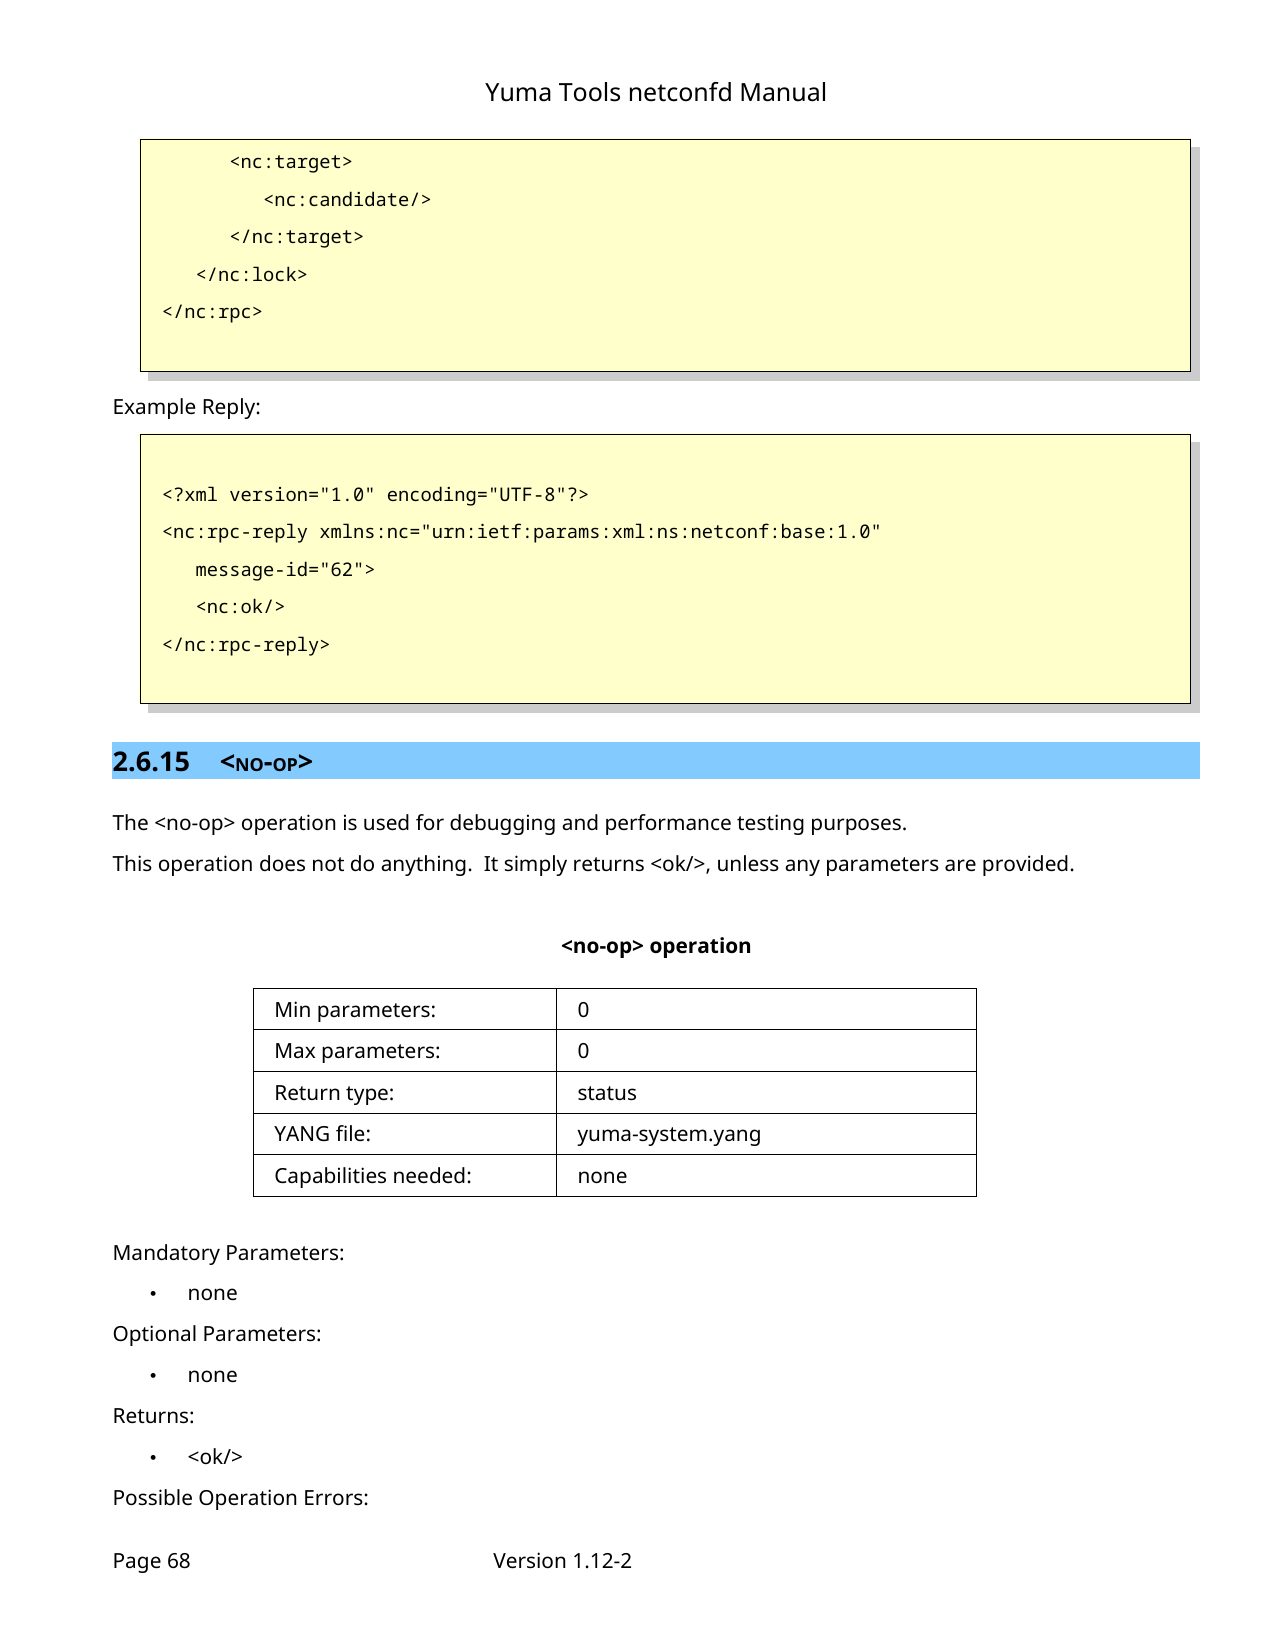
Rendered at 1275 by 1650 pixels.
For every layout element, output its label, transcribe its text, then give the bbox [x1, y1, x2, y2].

text This operation does not do anything. It simply returns <ok/>, unless any parameters are provided. [112, 849, 1200, 877]
list none [150, 1360, 1200, 1389]
table_header 0 [557, 989, 976, 1029]
text Optional Parameters: [112, 1319, 1200, 1348]
table_cell 0 [557, 1030, 976, 1071]
list none [150, 1278, 1200, 1307]
text Returns: [112, 1401, 1200, 1430]
text </nc:lock> [141, 251, 1190, 287]
subtitle <no-op> operation [127, 931, 1185, 959]
table_cell Return type: [254, 1072, 556, 1112]
table_header Min parameters: [254, 989, 556, 1029]
subtitle <no-op> [112, 742, 1200, 779]
table_cell yuma-system.yang [557, 1114, 976, 1154]
text <nc:rpc-reply xmlns:nc="urn:ietf:params:xml:ns:netconf:base:1.0" [141, 508, 1190, 544]
table_cell Capabilities needed: [254, 1155, 556, 1196]
text <nc:candidate/> [141, 176, 1190, 212]
text The <no-op> operation is used for debugging and performance testing purposes. [112, 808, 1200, 837]
text Example Reply: [112, 392, 1200, 421]
text </nc:rpc> [141, 288, 1190, 324]
text <?xml version="1.0" encoding="UTF-8"?> [141, 471, 1190, 506]
text Possible Operation Errors: [112, 1483, 1200, 1512]
table_cell YANG file: [254, 1114, 556, 1154]
text </nc:rpc-reply> [141, 621, 1190, 656]
table_cell Max parameters: [254, 1030, 556, 1071]
text <nc:ok/> [141, 583, 1190, 619]
text message-id="62"> [141, 546, 1190, 581]
text </nc:target> [141, 213, 1190, 249]
list <ok/> [150, 1442, 1200, 1471]
table_cell none [557, 1155, 976, 1196]
table_cell status [557, 1072, 976, 1112]
text Mandatory Parameters: [112, 1238, 1200, 1266]
text <nc:target> [141, 140, 1190, 174]
